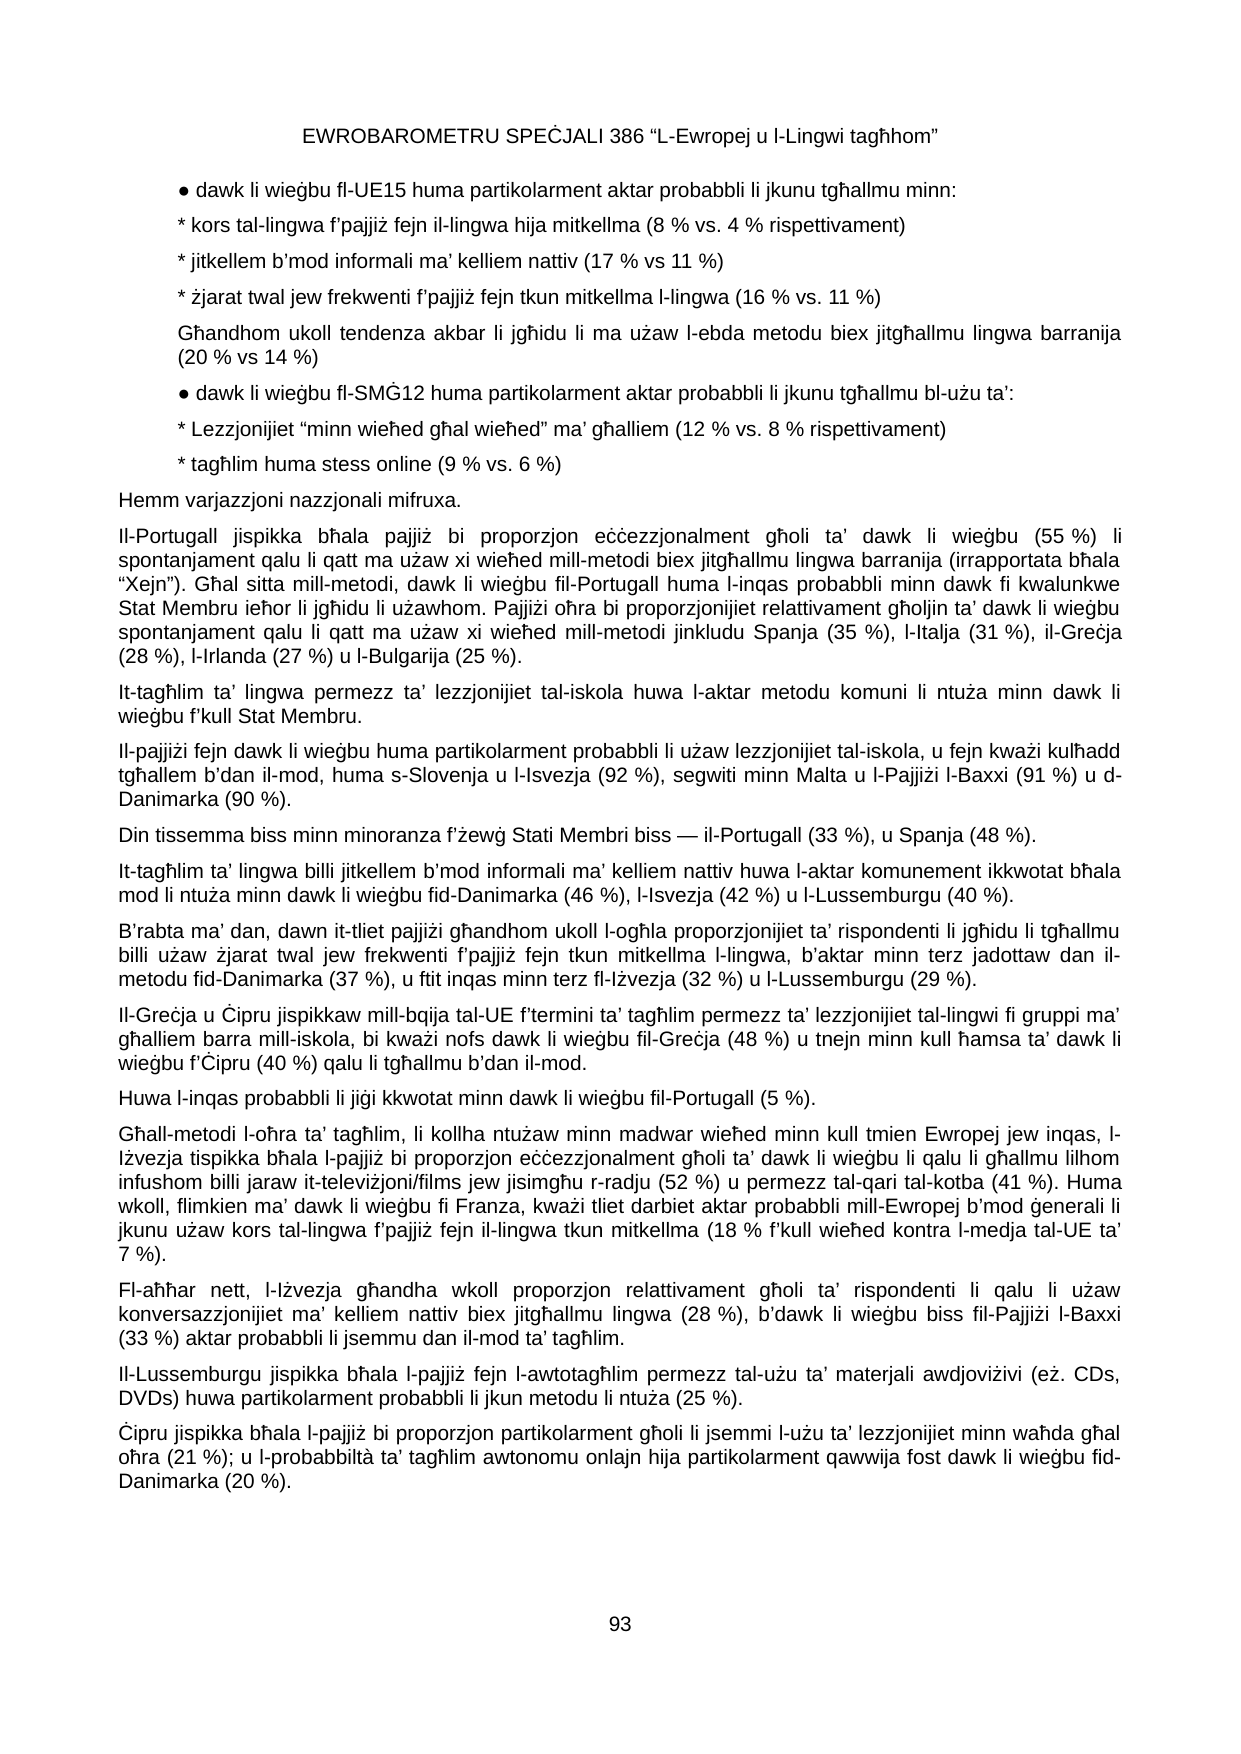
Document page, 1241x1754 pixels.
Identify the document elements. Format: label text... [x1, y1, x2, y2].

text ● dawk li wieġbu fl-SMĠ12 huma partikolarment aktar probabbli li jkunu tgħallmu bl-użu ta’: [177, 381, 1122, 404]
text Għall-metodi l-oħra ta’ tagħlim, li kollha ntużaw minn madwar wieħed minn kull tmien Ewropej jew inqas, l-Iżvezja tispikka bħala l-pajjiż bi proporzjon eċċezzjonalment għoli ta’ dawk li wieġbu li qalu li għallmu lilhom infushom billi jaraw it-televiżjoni/films jew jisimgħu r-radju (52 %) u permezz tal-qari tal-kotba (41 %). Huma wkoll, flimkien ma’ dawk li wieġbu fi Franza, kważi tliet darbiet aktar probabbli mill-Ewropej b’mod ġenerali li jkunu użaw kors tal-lingwa f’pajjiż fejn il-lingwa tkun mitkellma (18 % f’kull wieħed kontra l-medja tal-UE ta’ 7 %). [118, 1122, 1122, 1266]
text It-tagħlim ta’ lingwa permezz ta’ lezzjonijiet tal-iskola huwa l-aktar metodu komuni li ntuża minn dawk li wieġbu f’kull Stat Membru. [118, 679, 1122, 727]
text B’rabta ma’ dan, dawn it-tliet pajjiżi għandhom ukoll l-ogħla proporzjonijiet ta’ rispondenti li jgħidu li tgħallmu billi użaw żjarat twal jew frekwenti f’pajjiż fejn tkun mitkellma l-lingwa, b’aktar minn terz jadottaw dan il-metodu fid-Danimarka (37 %), u ftit inqas minn terz fl-Iżvezja (32 %) u l-Lussemburgu (29 %). [118, 919, 1122, 991]
text Għandhom ukoll tendenza akbar li jgħidu li ma użaw l-ebda metodu biex jitgħallmu lingwa barranija (20 % vs 14 %) [177, 321, 1122, 369]
text * kors tal-lingwa f’pajjiż fejn il-lingwa hija mitkellma (8 % vs. 4 % rispettivament) [177, 213, 1122, 237]
text ● dawk li wieġbu fl-UE15 huma partikolarment aktar probabbli li jkunu tgħallmu minn: [177, 177, 1122, 201]
text Hemm varjazzjoni nazzjonali mifruxa. [118, 488, 1122, 512]
text Huwa l-inqas probabbli li jiġi kkwotat minn dawk li wieġbu fil-Portugall (5 %). [118, 1086, 1122, 1110]
text * Lezzjonijiet “minn wieħed għal wieħed” ma’ għalliem (12 % vs. 8 % rispettivament) [177, 416, 1122, 440]
text Il-pajjiżi fejn dawk li wieġbu huma partikolarment probabbli li użaw lezzjonijiet tal-iskola, u fejn kważi kulħadd tgħallem b’dan il-mod, huma s-Slovenja u l-Isvezja (92 %), segwiti minn Malta u l-Pajjiżi l-Baxxi (91 %) u d-Danimarka (90 %). [118, 739, 1122, 811]
text * tagħlim huma stess online (9 % vs. 6 %) [177, 452, 1122, 476]
text Ċipru jispikka bħala l-pajjiż bi proporzjon partikolarment għoli li jsemmi l-użu ta’ lezzjonijiet minn waħda għal oħra (21 %); u l-probabbiltà ta’ tagħlim awtonomu onlajn hija partikolarment qawwija fost dawk li wieġbu fid-Danimarka (20 %). [118, 1421, 1122, 1493]
text Fl-aħħar nett, l-Iżvezja għandha wkoll proporzjon relattivament għoli ta’ rispondenti li qalu li użaw konversazzjonijiet ma’ kelliem nattiv biex jitgħallmu lingwa (28 %), b’dawk li wieġbu biss fil-Pajjiżi l-Baxxi (33 %) aktar probabbli li jsemmu dan il-mod ta’ tagħlim. [118, 1278, 1122, 1349]
text It-tagħlim ta’ lingwa billi jitkellem b’mod informali ma’ kelliem nattiv huwa l-aktar komunement ikkwotat bħala mod li ntuża minn dawk li wieġbu fid-Danimarka (46 %), l-Isvezja (42 %) u l-Lussemburgu (40 %). [118, 859, 1122, 907]
text Il-Lussemburgu jispikka bħala l-pajjiż fejn l-awtotagħlim permezz tal-użu ta’ materjali awdjoviżivi (eż. CDs, DVDs) huwa partikolarment probabbli li jkun metodu li ntuża (25 %). [118, 1361, 1122, 1409]
text * żjarat twal jew frekwenti f’pajjiż fejn tkun mitkellma l-lingwa (16 % vs. 11 %) [177, 285, 1122, 309]
text Il-Greċja u Ċipru jispikkaw mill-bqija tal-UE f’termini ta’ tagħlim permezz ta’ lezzjonijiet tal-lingwi fi gruppi ma’ għalliem barra mill-iskola, bi kważi nofs dawk li wieġbu fil-Greċja (48 %) u tnejn minn kull ħamsa ta’ dawk li wieġbu f’Ċipru (40 %) qalu li tgħallmu b’dan il-mod. [118, 1002, 1122, 1074]
text Il-Portugall jispikka bħala pajjiż bi proporzjon eċċezzjonalment għoli ta’ dawk li wieġbu (55 %) li spontanjament qalu li qatt ma użaw xi wieħed mill-metodi biex jitgħallmu lingwa barranija (irrapportata bħala “Xejn”). Għal sitta mill-metodi, dawk li wieġbu fil-Portugall huma l-inqas probabbli minn dawk fi kwalunkwe Stat Membru ieħor li jgħidu li użawhom. Pajjiżi oħra bi proporzjonijiet relattivament għoljin ta’ dawk li wieġbu spontanjament qalu li qatt ma użaw xi wieħed mill-metodi jinkludu Spanja (35 %), l-Italja (31 %), il-Greċja (28 %), l-Irlanda (27 %) u l-Bulgarija (25 %). [118, 524, 1122, 668]
text * jitkellem b’mod informali ma’ kelliem nattiv (17 % vs 11 %) [177, 249, 1122, 273]
text Din tissemma biss minn minoranza f’żewġ Stati Membri biss — il-Portugall (33 %), u Spanja (48 %). [118, 823, 1122, 847]
